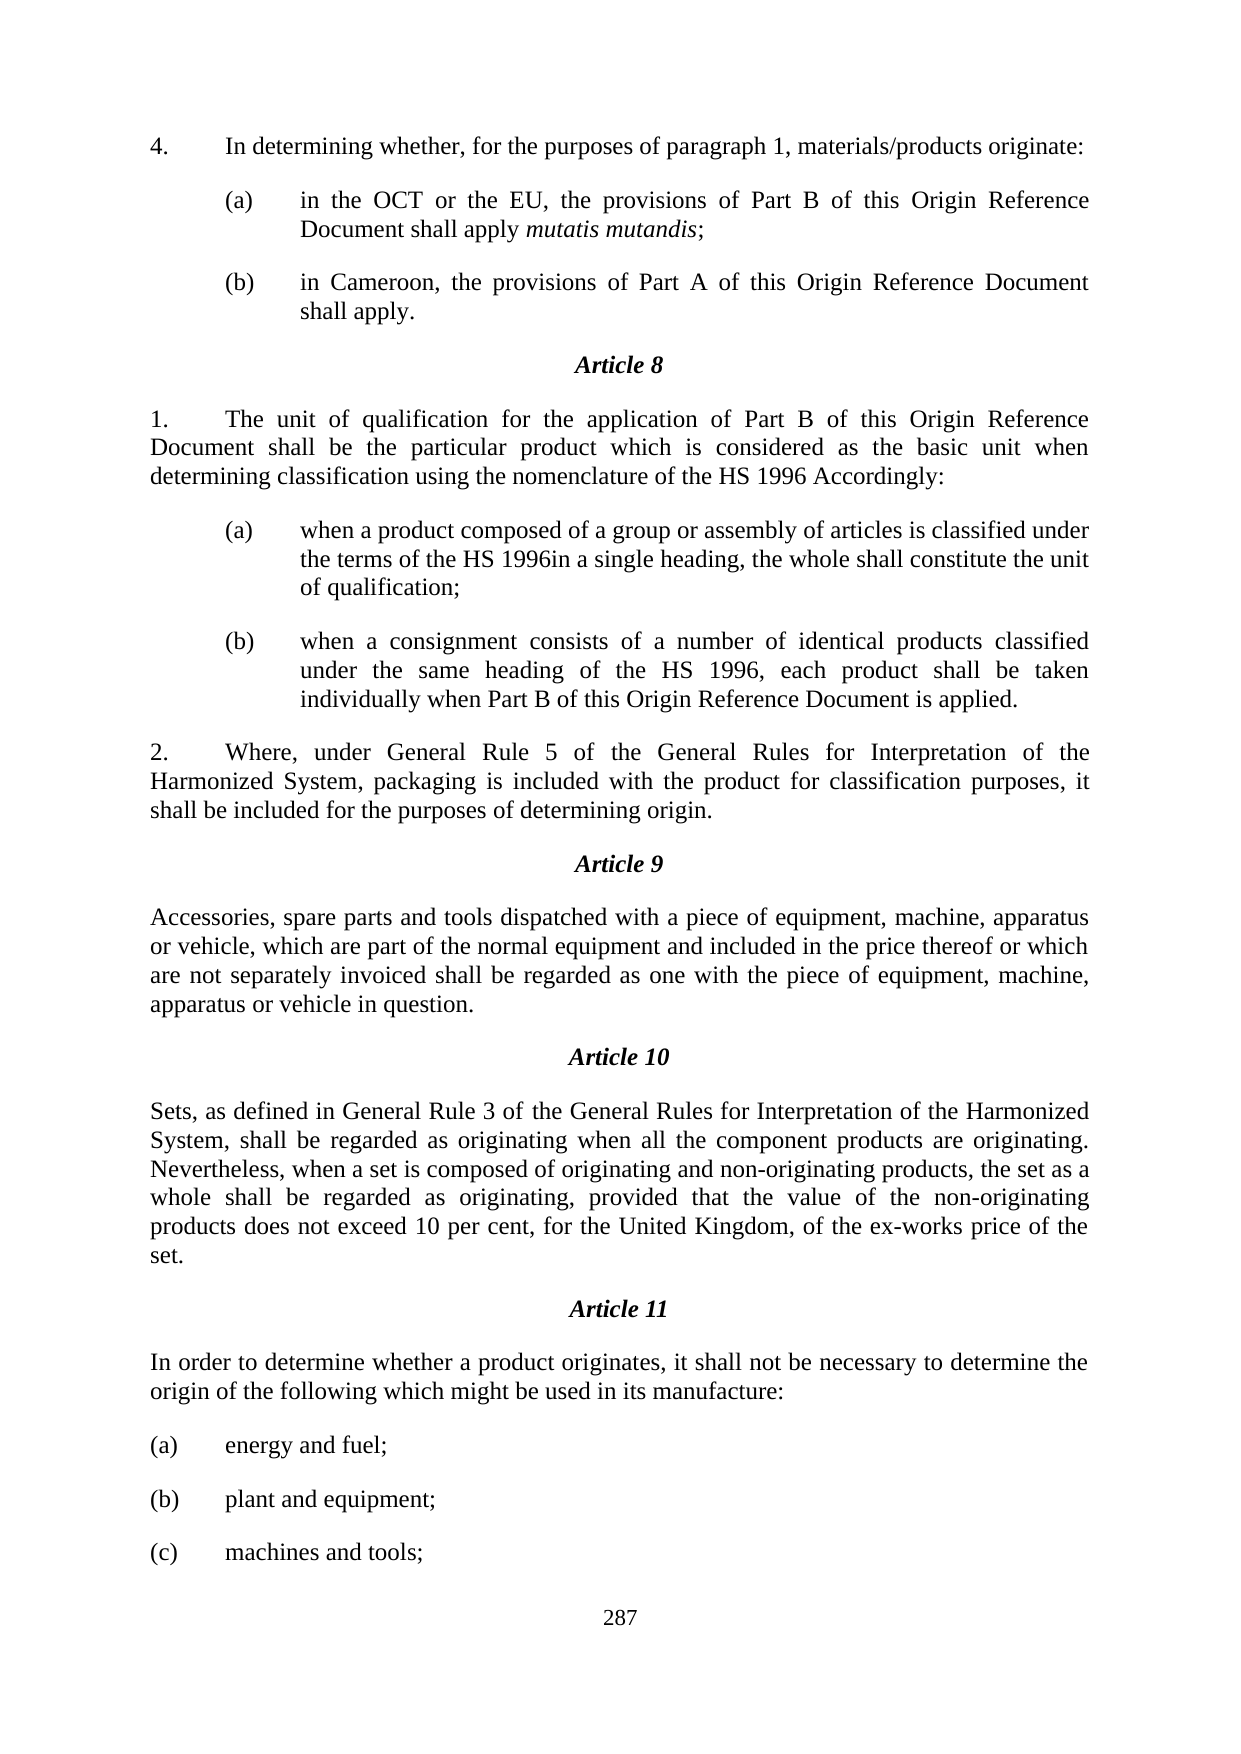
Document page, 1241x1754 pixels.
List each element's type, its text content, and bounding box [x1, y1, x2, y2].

text (b) plant and equipment; [150, 1484, 1090, 1512]
text Article 9 [150, 849, 1090, 877]
text (b) in Cameroon, the provisions of Part A of this Origin Reference Document shall apply. [225, 267, 1090, 325]
text 4. In determining whether, for the purposes of paragraph 1, materials/products originate: [150, 131, 1090, 160]
text In order to determine whether a product originates, it shall not be necessary to determine the origin of the following which might be used in its manufacture: [150, 1347, 1090, 1405]
text (a) in the OCT or the EU, the provisions of Part B of this Origin Reference Document shall apply mutatis mutandis; [225, 185, 1090, 242]
text (a) when a product composed of a group or assembly of articles is classified under the terms of the HS 1996in a single heading, the whole shall constitute the unit of qualification; [225, 515, 1090, 601]
text Article 11 [150, 1294, 1090, 1322]
text (a) energy and fuel; [150, 1430, 1090, 1459]
text (b) when a consignment consists of a number of identical products classified under the same heading of the HS 1996, each product shall be taken individually when Part B of this Origin Reference Document is applied. [225, 626, 1090, 712]
text Sets, as defined in General Rule 3 of the General Rules for Interpretation of the Harmonized System, shall be regarded as originating when all the component products are originating. Nevertheless, when a set is composed of originating and non-originating products, the set as a whole shall be regarded as originating, provided that the value of the non-originating products does not exceed 10 per cent, for the United Kingdom, of the ex-works price of the set. [150, 1096, 1090, 1269]
text 2. Where, under General Rule 5 of the General Rules for Interpretation of the Harmonized System, packaging is included with the product for classification purposes, it shall be included for the purposes of determining origin. [150, 737, 1090, 824]
text Accessories, spare parts and tools dispatched with a piece of equipment, machine, apparatus or vehicle, which are part of the normal equipment and included in the price thereof or which are not separately invoiced shall be regarded as one with the piece of equipment, machine, apparatus or vehicle in question. [150, 902, 1090, 1017]
text 1. The unit of qualification for the application of Part B of this Origin Reference Document shall be the particular product which is considered as the basic unit when determining classification using the nomenclature of the HS 1996 Accordingly: [150, 404, 1090, 490]
text Article 8 [150, 350, 1090, 379]
text (c) machines and tools; [150, 1537, 1090, 1566]
text Article 10 [150, 1042, 1090, 1071]
